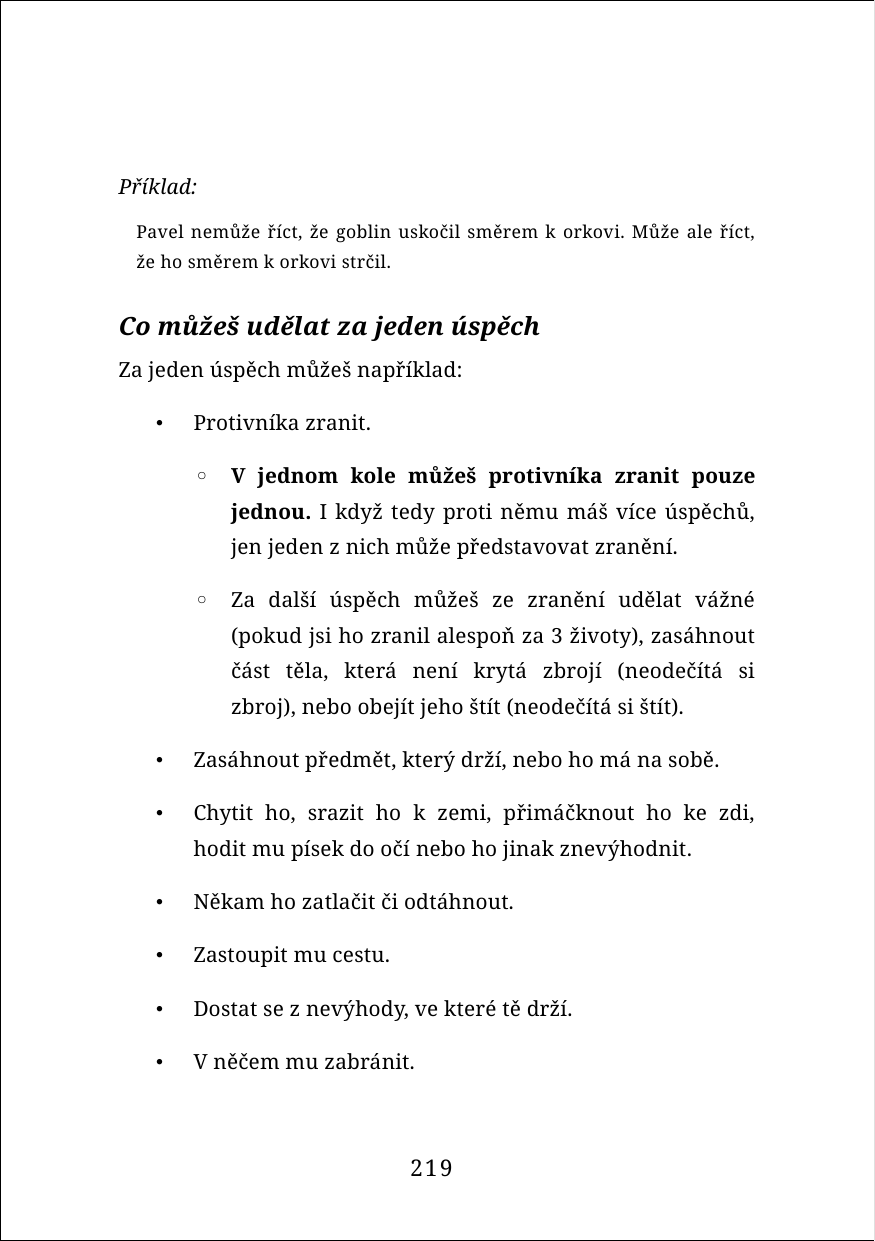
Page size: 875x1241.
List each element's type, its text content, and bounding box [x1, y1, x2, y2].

list Za další úspěch můžeš ze zranění udělat vážné (pokud jsi ho zranil alespoň za 3 životy), zasáhnout část těla, která není krytá zbrojí (neodečítá si zbroj), nebo obejít jeho štít (neodečítá si štít). [193, 586, 756, 721]
text Pavel nemůže říct, že goblin uskočil směrem k orkovi. Může ale říct, že ho směrem k orkovi strčil. [136, 219, 756, 273]
list Zasáhnout předmět, který drží, nebo ho má na sobě. [156, 745, 756, 774]
list Zastoupit mu cestu. [156, 941, 756, 969]
list V něčem mu zabránit. [156, 1047, 756, 1075]
list Protivníka zranit. [156, 408, 756, 436]
text Příklad: [118, 172, 756, 200]
list Dostat se z nevýhody, ve které tě drží. [156, 994, 756, 1022]
list Někam ho zatlačit či odtáhnout. [156, 887, 756, 916]
list Chytit ho, srazit ho k zemi, přimáčknout ho ke zdi, hodit mu písek do očí nebo ho jinak znevýhodnit. [156, 798, 756, 862]
text Za jeden úspěch můžeš například: [118, 355, 756, 383]
list V jednom kole můžeš protivníka zranit pouze jednou. I když tedy proti němu máš více úspěchů, jen jeden z nich může představovat zranění. [193, 461, 756, 561]
subtitle Co můžeš udělat za jeden úspěch [118, 309, 756, 343]
